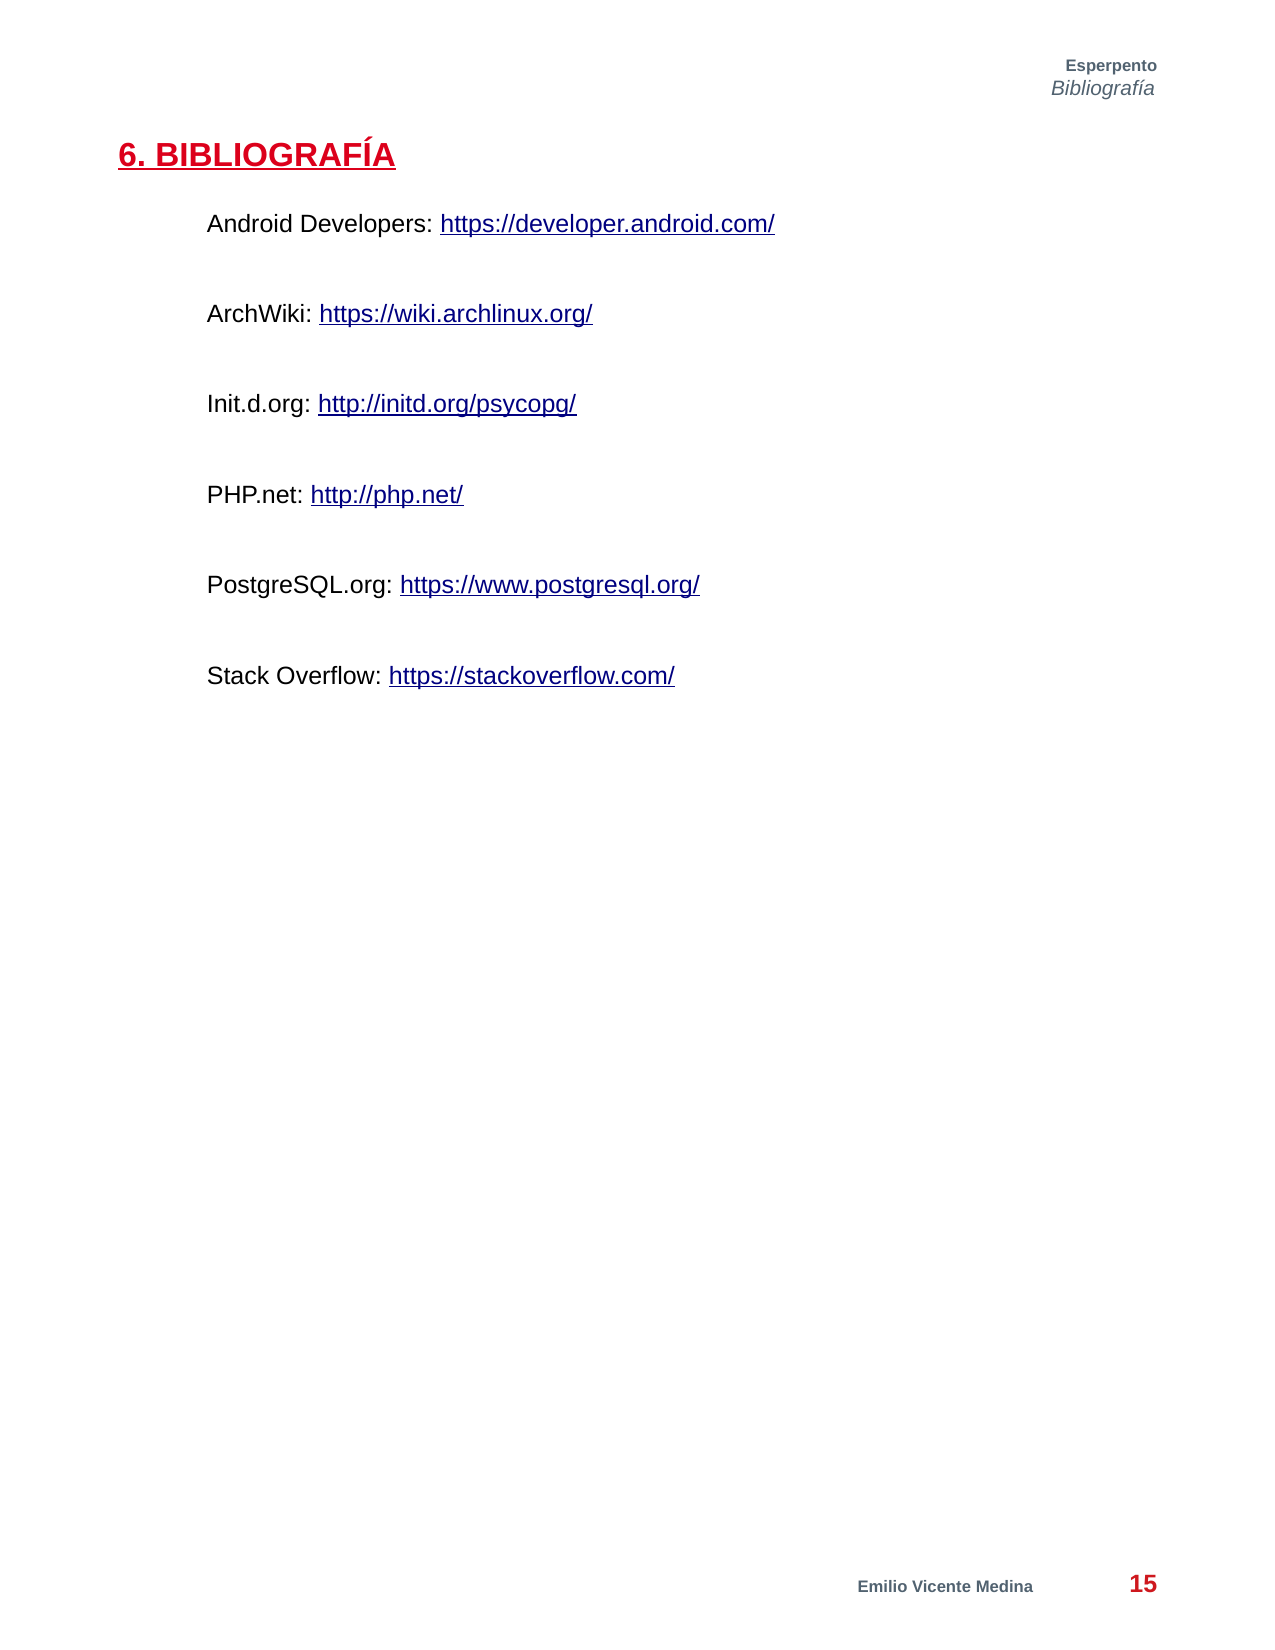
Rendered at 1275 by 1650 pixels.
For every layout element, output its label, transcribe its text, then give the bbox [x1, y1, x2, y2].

text ArchWiki: https://wiki.archlinux.org/ [118, 299, 1157, 328]
text PostgreSQL.org: https://www.postgresql.org/ [118, 570, 1157, 599]
text Esperpento [118, 56, 1157, 75]
text Stack Overflow: https://stackoverflow.com/ [118, 661, 1157, 689]
text PHP.net: http://php.net/ [118, 480, 1157, 509]
text Android Developers: https://developer.android.com/ [118, 209, 1157, 237]
title 6. Bibliografía [118, 135, 1157, 173]
text Bibliografía [118, 75, 1157, 99]
text Init.d.org: http://initd.org/psycopg/ [118, 389, 1157, 418]
